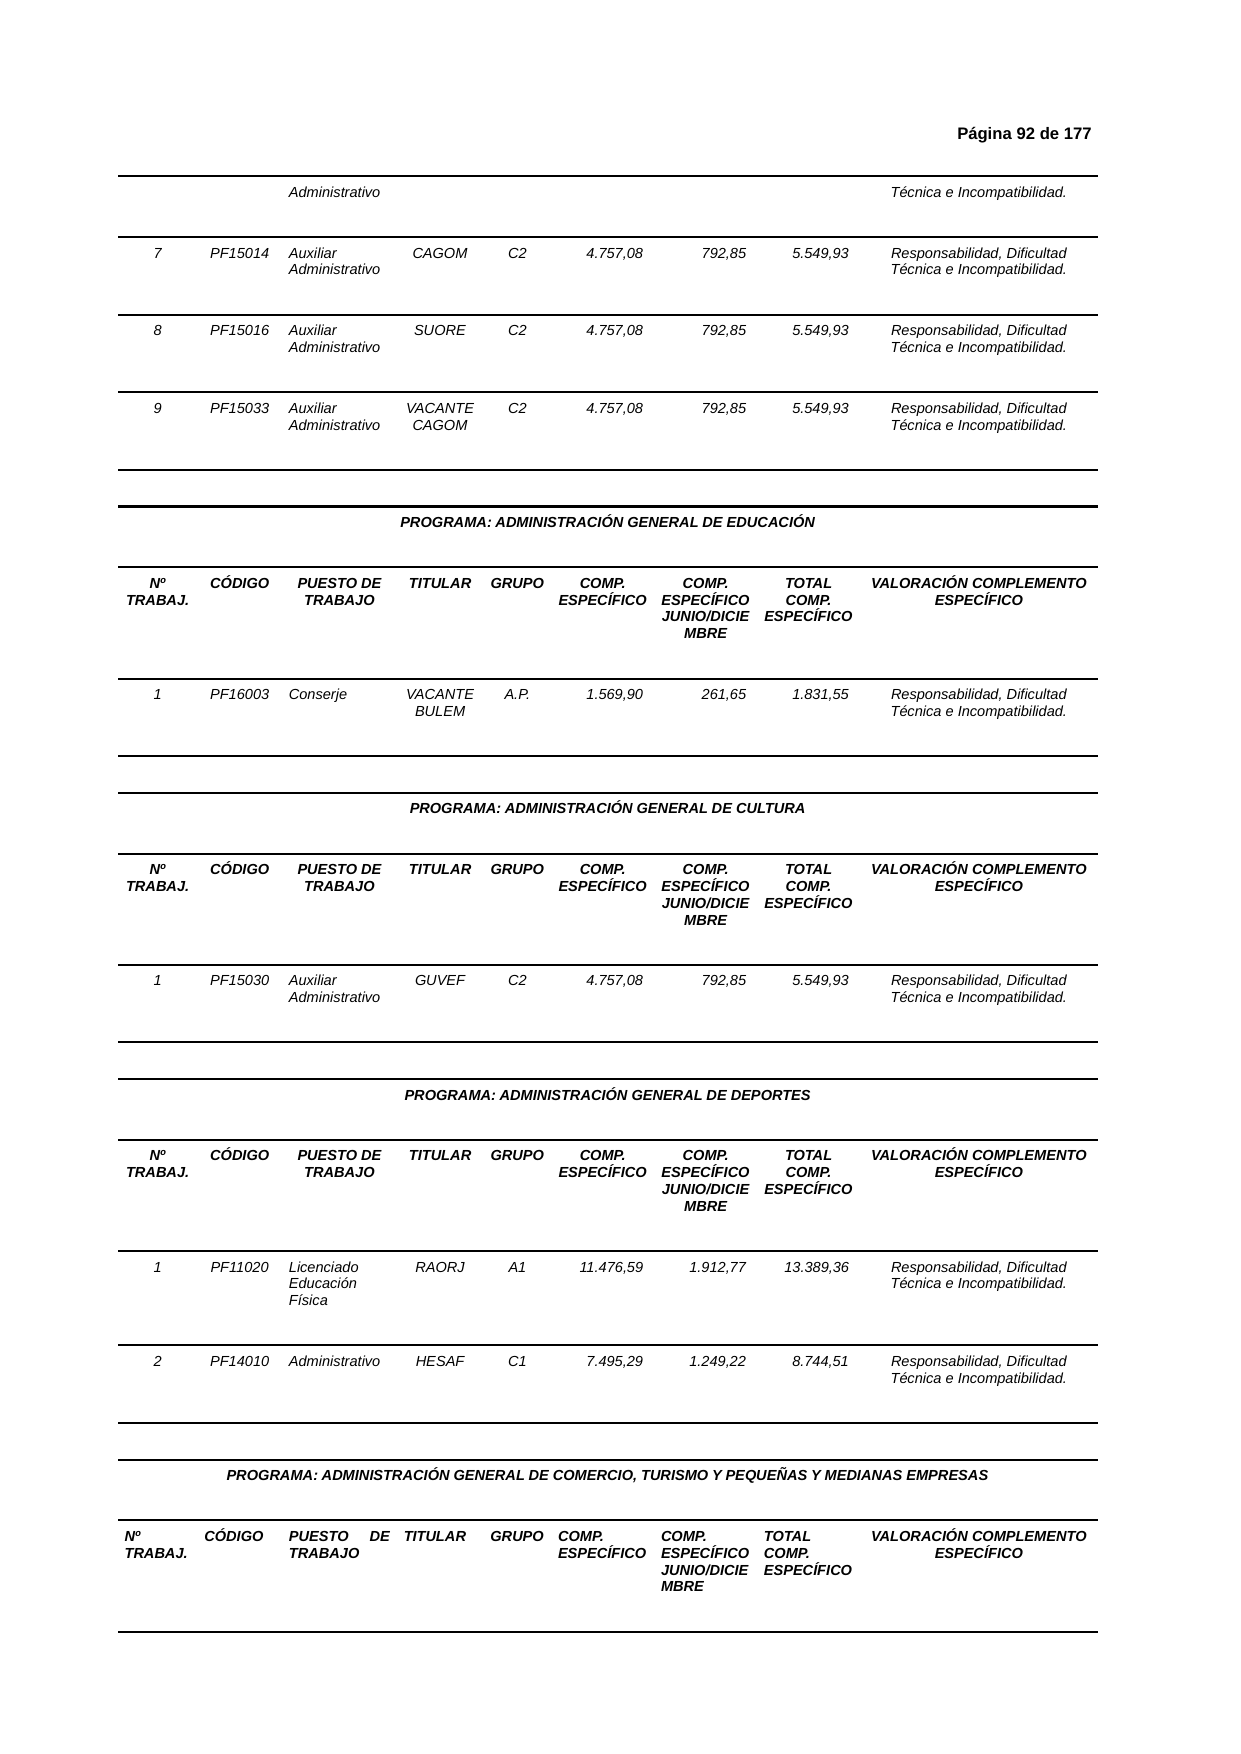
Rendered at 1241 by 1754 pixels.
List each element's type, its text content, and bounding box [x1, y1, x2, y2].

table_cell [397, 177, 484, 236]
table_cell Conserje [283, 680, 397, 755]
table_cell C2 [484, 238, 552, 313]
table_cell [758, 471, 860, 488]
table_cell VALORACIÓN COMPLEMENTO ESPECÍFICO [860, 1141, 1098, 1250]
table_cell Administrativo [283, 177, 397, 236]
table_cell [860, 471, 1098, 488]
table_cell Auxiliar Administrativo [283, 316, 397, 391]
table_cell TITULAR [397, 1521, 484, 1631]
table_cell PUESTO DE TRABAJO [283, 568, 397, 677]
table_cell PF15016 [198, 316, 282, 391]
table_cell [118, 1043, 198, 1061]
table_cell Nº TRABAJ. [118, 568, 198, 677]
table_cell 4.757,08 [552, 393, 654, 469]
table_cell 8.744,51 [758, 1346, 860, 1422]
table_cell VACANTE CAGOM [397, 393, 484, 469]
table_cell [118, 774, 198, 792]
table_cell PF15030 [198, 966, 282, 1041]
table_cell [484, 1043, 552, 1061]
table_cell [283, 471, 397, 488]
table_cell TOTAL COMP. ESPECÍFICO [758, 1141, 860, 1250]
table_cell PROGRAMA: ADMINISTRACIÓN GENERAL DE DEPORTES [118, 1080, 1098, 1139]
table_cell CÓDIGO [198, 568, 282, 677]
table_cell CÓDIGO [198, 1141, 282, 1250]
table_cell [758, 1441, 860, 1458]
table_cell GRUPO [484, 855, 552, 964]
table_cell [655, 774, 757, 792]
table_cell [552, 177, 654, 236]
table_cell COMP. ESPECÍFICO [552, 1141, 654, 1250]
table_cell [552, 488, 654, 505]
table_cell [655, 1441, 757, 1458]
table_cell [198, 471, 282, 488]
table_cell COMP. ESPECÍFICO [552, 855, 654, 964]
table_cell 792,85 [655, 316, 757, 391]
table_cell Auxiliar Administrativo [283, 238, 397, 313]
table_cell [283, 774, 397, 792]
table_cell [655, 1424, 757, 1441]
table_cell HESAF [397, 1346, 484, 1422]
table_cell [860, 1424, 1098, 1441]
table_cell [283, 757, 397, 774]
table_cell [552, 471, 654, 488]
table_cell [198, 1043, 282, 1061]
table_cell 11.476,59 [552, 1252, 654, 1344]
table_cell [397, 1424, 484, 1441]
table_cell C2 [484, 393, 552, 469]
table_cell GRUPO [484, 568, 552, 677]
table_cell [484, 1441, 552, 1458]
table_cell PUESTO DE TRABAJO [283, 855, 397, 964]
table_cell PF15033 [198, 393, 282, 469]
table_cell [484, 177, 552, 236]
table_cell C1 [484, 1346, 552, 1422]
table_cell [552, 774, 654, 792]
table_cell [655, 757, 757, 774]
table_cell [484, 1424, 552, 1441]
table_cell [758, 1061, 860, 1078]
table_cell [758, 1424, 860, 1441]
table_cell VALORACIÓN COMPLEMENTO ESPECÍFICO [860, 855, 1098, 964]
table_cell Auxiliar Administrativo [283, 393, 397, 469]
table_cell 7 [118, 238, 198, 313]
table_cell 5.549,93 [758, 238, 860, 313]
table_cell [655, 488, 757, 505]
table_cell [758, 177, 860, 236]
table_cell Nº TRABAJ. [118, 1521, 198, 1631]
table_cell [118, 1061, 198, 1078]
table_cell PROGRAMA: ADMINISTRACIÓN GENERAL DE EDUCACIÓN [118, 508, 1098, 566]
table_cell CAGOM [397, 238, 484, 313]
table_cell TOTAL COMP. ESPECÍFICO [758, 568, 860, 677]
table_cell [484, 1061, 552, 1078]
table_cell A1 [484, 1252, 552, 1344]
table_cell 5.549,93 [758, 966, 860, 1041]
table_cell [484, 774, 552, 792]
table_cell [198, 488, 282, 505]
table_cell Nº TRABAJ. [118, 1141, 198, 1250]
table_cell [758, 1043, 860, 1061]
table_cell [397, 1441, 484, 1458]
table_cell [552, 1061, 654, 1078]
table_cell Auxiliar Administrativo [283, 966, 397, 1041]
table_cell [198, 177, 282, 236]
table_cell [860, 774, 1098, 792]
table_cell [552, 1043, 654, 1061]
table_cell [655, 177, 757, 236]
table_cell [198, 1061, 282, 1078]
table_cell [118, 1424, 198, 1441]
table_cell [283, 1061, 397, 1078]
table_cell Responsabilidad, Dificultad Técnica e Incompatibilidad. [860, 1346, 1098, 1422]
table_cell [655, 471, 757, 488]
table_cell [198, 1424, 282, 1441]
table_cell 4.757,08 [552, 238, 654, 313]
table_cell 792,85 [655, 238, 757, 313]
table_cell COMP. ESPECÍFICO [552, 1521, 654, 1631]
table_cell 2 [118, 1346, 198, 1422]
table_cell Licenciado Educación Física [283, 1252, 397, 1344]
table_cell TOTAL COMP. ESPECÍFICO [758, 1521, 860, 1631]
table_cell CÓDIGO [198, 855, 282, 964]
table_cell PF15014 [198, 238, 282, 313]
table_cell [655, 1043, 757, 1061]
table_cell [198, 757, 282, 774]
table_cell [283, 1424, 397, 1441]
table_cell PF16003 [198, 680, 282, 755]
table_cell [118, 488, 198, 505]
table_cell COMP. ESPECÍFICO JUNIO/DICIEMBRE [655, 1521, 757, 1631]
table_cell 4.757,08 [552, 966, 654, 1041]
table_cell Técnica e Incompatibilidad. [860, 177, 1098, 236]
table_cell [552, 1441, 654, 1458]
table_cell Responsabilidad, Dificultad Técnica e Incompatibilidad. [860, 238, 1098, 313]
table_cell 1.912,77 [655, 1252, 757, 1344]
table_cell [118, 1441, 198, 1458]
table_cell [860, 1441, 1098, 1458]
table_cell COMP. ESPECÍFICO JUNIO/DICIEMBRE [655, 1141, 757, 1250]
table_cell VACANTE BULEM [397, 680, 484, 755]
table_cell [118, 177, 198, 236]
table_cell C2 [484, 966, 552, 1041]
table_cell 1.249,22 [655, 1346, 757, 1422]
table_cell Administrativo [283, 1346, 397, 1422]
table_cell COMP. ESPECÍFICO JUNIO/DICIEMBRE [655, 855, 757, 964]
table_cell [860, 488, 1098, 505]
table_cell 1 [118, 1252, 198, 1344]
table_cell [283, 488, 397, 505]
table_cell [397, 1061, 484, 1078]
table_cell 5.549,93 [758, 316, 860, 391]
table_cell 1 [118, 680, 198, 755]
table_cell 5.549,93 [758, 393, 860, 469]
table_cell PROGRAMA: ADMINISTRACIÓN GENERAL DE CULTURA [118, 794, 1098, 852]
table_cell Responsabilidad, Dificultad Técnica e Incompatibilidad. [860, 680, 1098, 755]
table_cell A.P. [484, 680, 552, 755]
table_cell TITULAR [397, 1141, 484, 1250]
table_cell COMP. ESPECÍFICO JUNIO/DICIEMBRE [655, 568, 757, 677]
table_cell VALORACIÓN COMPLEMENTO ESPECÍFICO [860, 568, 1098, 677]
table_cell [758, 488, 860, 505]
table_cell 9 [118, 393, 198, 469]
table_cell 4.757,08 [552, 316, 654, 391]
table_cell 1 [118, 966, 198, 1041]
table_cell [552, 757, 654, 774]
table_cell [860, 1061, 1098, 1078]
table_cell GRUPO [484, 1521, 552, 1631]
table_cell TITULAR [397, 568, 484, 677]
table_cell Responsabilidad, Dificultad Técnica e Incompatibilidad. [860, 316, 1098, 391]
table_cell [860, 1043, 1098, 1061]
table_cell 792,85 [655, 966, 757, 1041]
table_cell PF11020 [198, 1252, 282, 1344]
table_cell [198, 1441, 282, 1458]
table_cell [484, 471, 552, 488]
table_cell COMP. ESPECÍFICO [552, 568, 654, 677]
table_cell [397, 488, 484, 505]
table_cell [484, 488, 552, 505]
table_cell CÓDIGO [198, 1521, 282, 1631]
table_cell C2 [484, 316, 552, 391]
table_cell [552, 1424, 654, 1441]
table_cell PROGRAMA: ADMINISTRACIÓN GENERAL DE COMERCIO, TURISMO Y PEQUEÑAS Y MEDIANAS EMPRESAS [118, 1461, 1098, 1519]
table_cell TOTAL COMP. ESPECÍFICO [758, 855, 860, 964]
table_cell [758, 774, 860, 792]
table_cell 1.569,90 [552, 680, 654, 755]
table_cell [397, 774, 484, 792]
table_cell [484, 757, 552, 774]
table_cell [655, 1061, 757, 1078]
table_cell 7.495,29 [552, 1346, 654, 1422]
table_cell [283, 1043, 397, 1061]
table_cell [397, 1043, 484, 1061]
table_cell 13.389,36 [758, 1252, 860, 1344]
table_cell PUESTO DE TRABAJO [283, 1141, 397, 1250]
table_cell Nº TRABAJ. [118, 855, 198, 964]
table_cell [118, 757, 198, 774]
table_cell TITULAR [397, 855, 484, 964]
table_cell 261,65 [655, 680, 757, 755]
table_cell [860, 757, 1098, 774]
table_cell [758, 757, 860, 774]
table_cell [397, 471, 484, 488]
table_cell [283, 1441, 397, 1458]
table_cell PUESTO DE TRABAJO [283, 1521, 397, 1631]
table_cell 8 [118, 316, 198, 391]
table_cell [118, 471, 198, 488]
table_cell PF14010 [198, 1346, 282, 1422]
table_cell [397, 757, 484, 774]
table_cell Responsabilidad, Dificultad Técnica e Incompatibilidad. [860, 1252, 1098, 1344]
table_cell 1.831,55 [758, 680, 860, 755]
table_cell GRUPO [484, 1141, 552, 1250]
table_cell SUORE [397, 316, 484, 391]
table_cell RAORJ [397, 1252, 484, 1344]
table_cell GUVEF [397, 966, 484, 1041]
table_cell VALORACIÓN COMPLEMENTO ESPECÍFICO [860, 1521, 1098, 1631]
table_cell Responsabilidad, Dificultad Técnica e Incompatibilidad. [860, 966, 1098, 1041]
table_cell [198, 774, 282, 792]
table_cell Responsabilidad, Dificultad Técnica e Incompatibilidad. [860, 393, 1098, 469]
table_cell 792,85 [655, 393, 757, 469]
